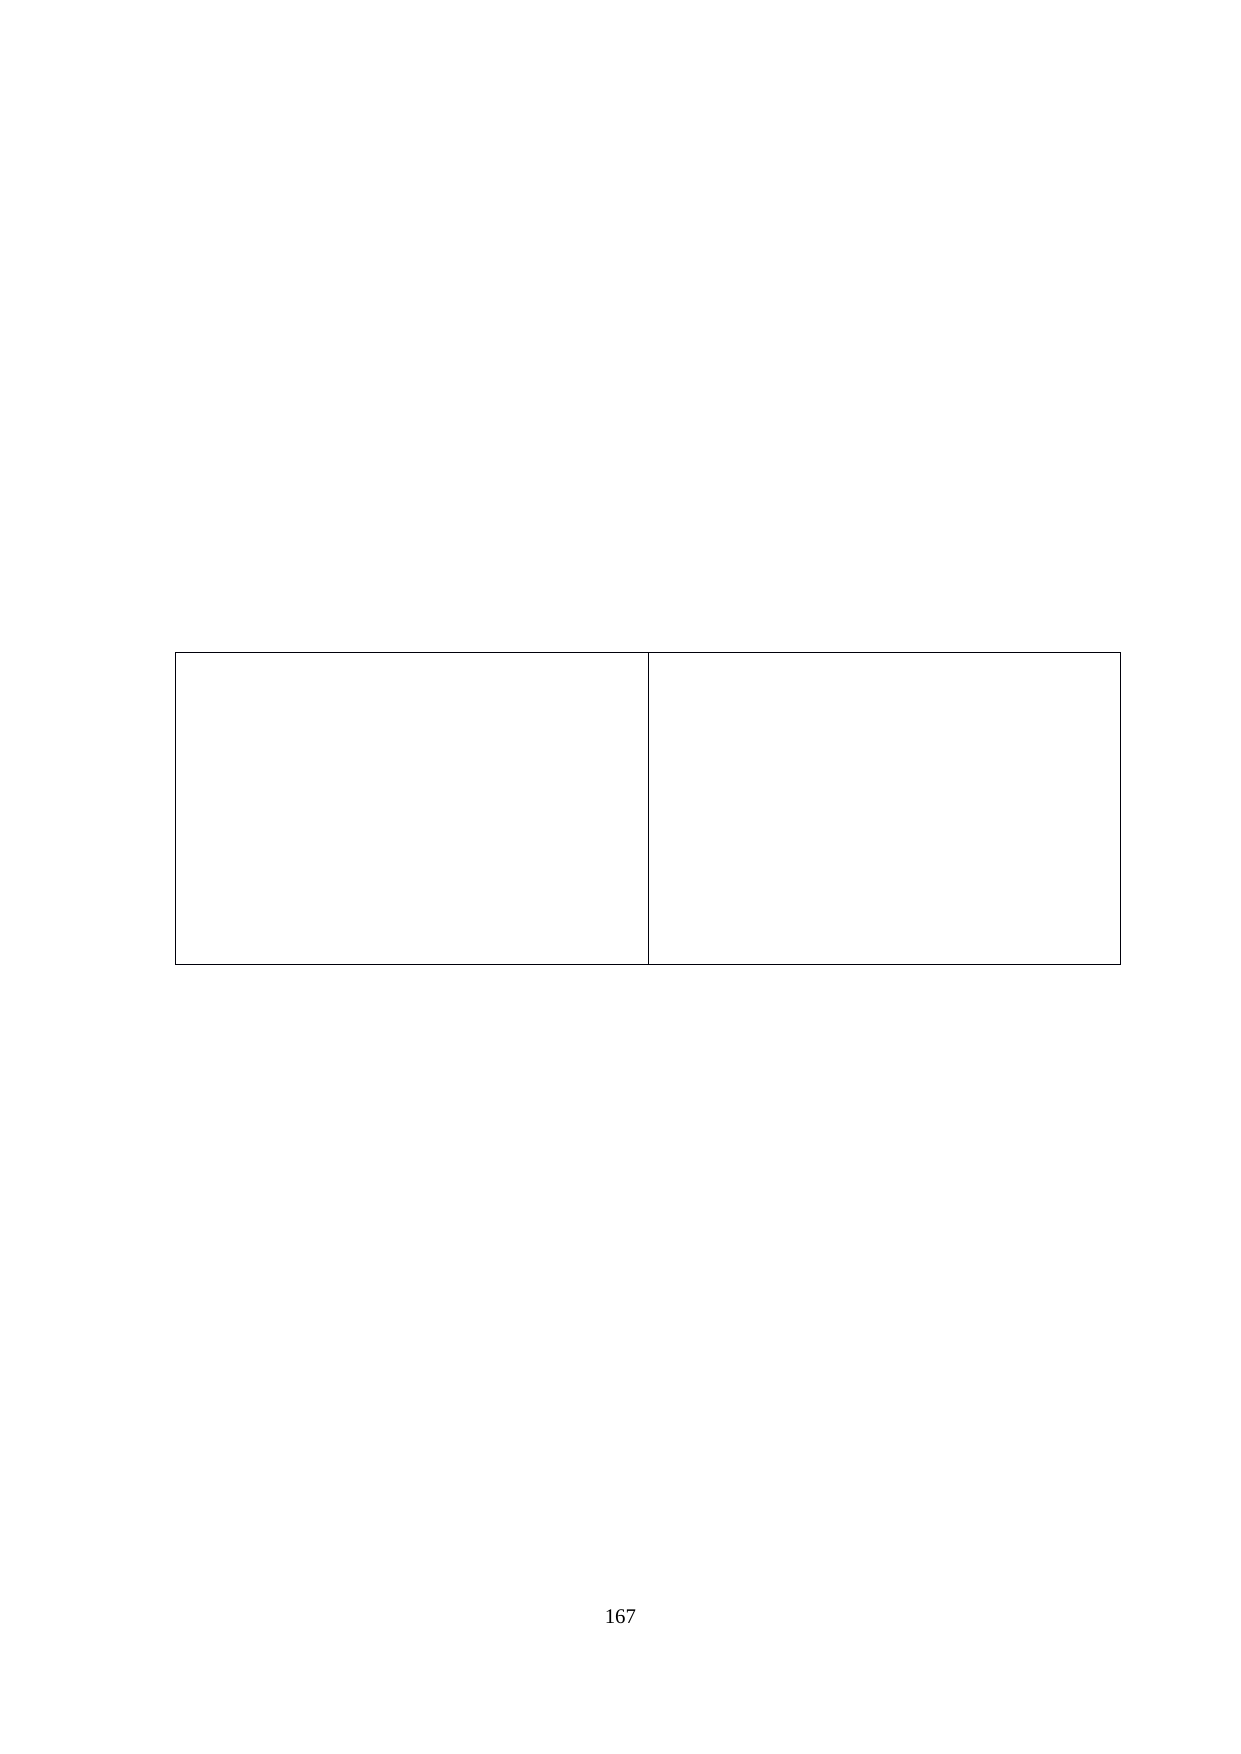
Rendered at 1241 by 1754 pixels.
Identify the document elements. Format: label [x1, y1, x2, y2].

table_cell [649, 653, 1120, 964]
table_cell [176, 653, 648, 964]
